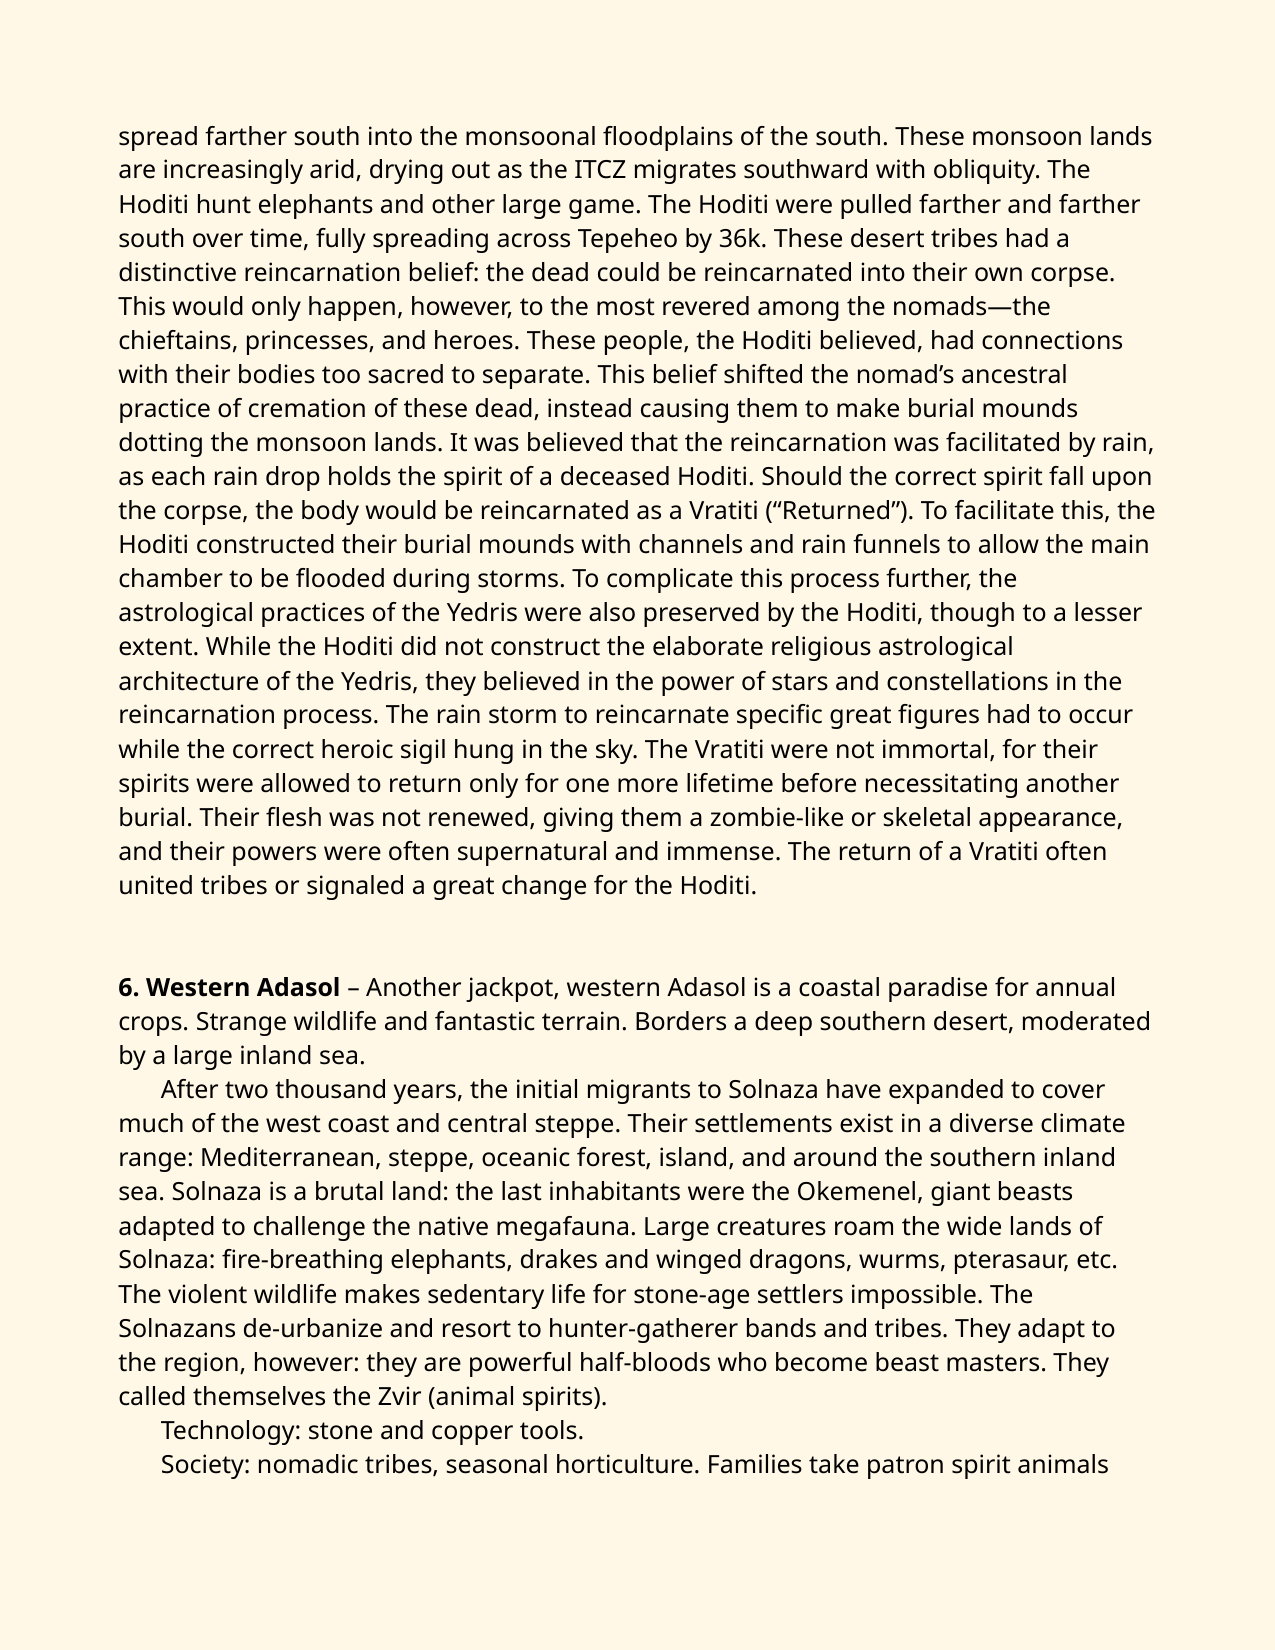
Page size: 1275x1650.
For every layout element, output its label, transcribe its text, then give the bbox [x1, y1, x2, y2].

text 6. Western Adasol – Another jackpot, western Adasol is a coastal paradise for annual crops. Strange wildlife and fantastic terrain. Borders a deep southern desert, moderated by a large inland sea. [118, 970, 1157, 1072]
text spread farther south into the monsoonal floodplains of the south. These monsoon lands are increasingly arid, drying out as the ITCZ migrates southward with obliquity. The Hoditi hunt elephants and other large game. The Hoditi were pulled farther and farther south over time, fully spreading across Tepeheo by 36k. These desert tribes had a distinctive reincarnation belief: the dead could be reincarnated into their own corpse. This would only happen, however, to the most revered among the nomads—the chieftains, princesses, and heroes. These people, the Hoditi believed, had connections with their bodies too sacred to separate. This belief shifted the nomad’s ancestral practice of cremation of these dead, instead causing them to make burial mounds dotting the monsoon lands. It was believed that the reincarnation was facilitated by rain, as each rain drop holds the spirit of a deceased Hoditi. Should the correct spirit fall upon the corpse, the body would be reincarnated as a Vratiti (“Returned”). To facilitate this, the Hoditi constructed their burial mounds with channels and rain funnels to allow the main chamber to be flooded during storms. To complicate this process further, the astrological practices of the Yedris were also preserved by the Hoditi, though to a lesser extent. While the Hoditi did not construct the elaborate religious astrological architecture of the Yedris, they believed in the power of stars and constellations in the reincarnation process. The rain storm to reincarnate specific great figures had to occur while the correct heroic sigil hung in the sky. The Vratiti were not immortal, for their spirits were allowed to return only for one more lifetime before necessitating another burial. Their flesh was not renewed, giving them a zombie-like or skeletal appearance, and their powers were often supernatural and immense. The return of a Vratiti often united tribes or signaled a great change for the Hoditi. [118, 118, 1157, 902]
text After two thousand years, the initial migrants to Solnaza have expanded to cover much of the west coast and central steppe. Their settlements exist in a diverse climate range: Mediterranean, steppe, oceanic forest, island, and around the southern inland sea. Solnaza is a brutal land: the last inhabitants were the Okemenel, giant beasts adapted to challenge the native megafauna. Large creatures roam the wide lands of Solnaza: fire-breathing elephants, drakes and winged dragons, wurms, pterasaur, etc. The violent wildlife makes sedentary life for stone-age settlers impossible. The Solnazans de-urbanize and resort to hunter-gatherer bands and tribes. They adapt to the region, however: they are powerful half-bloods who become beast masters. They called themselves the Zvir (animal spirits). [118, 1072, 1157, 1412]
text Technology: stone and copper tools. [118, 1412, 1157, 1447]
text Society: nomadic tribes, seasonal horticulture. Families take patron spirit animals [118, 1447, 1157, 1481]
